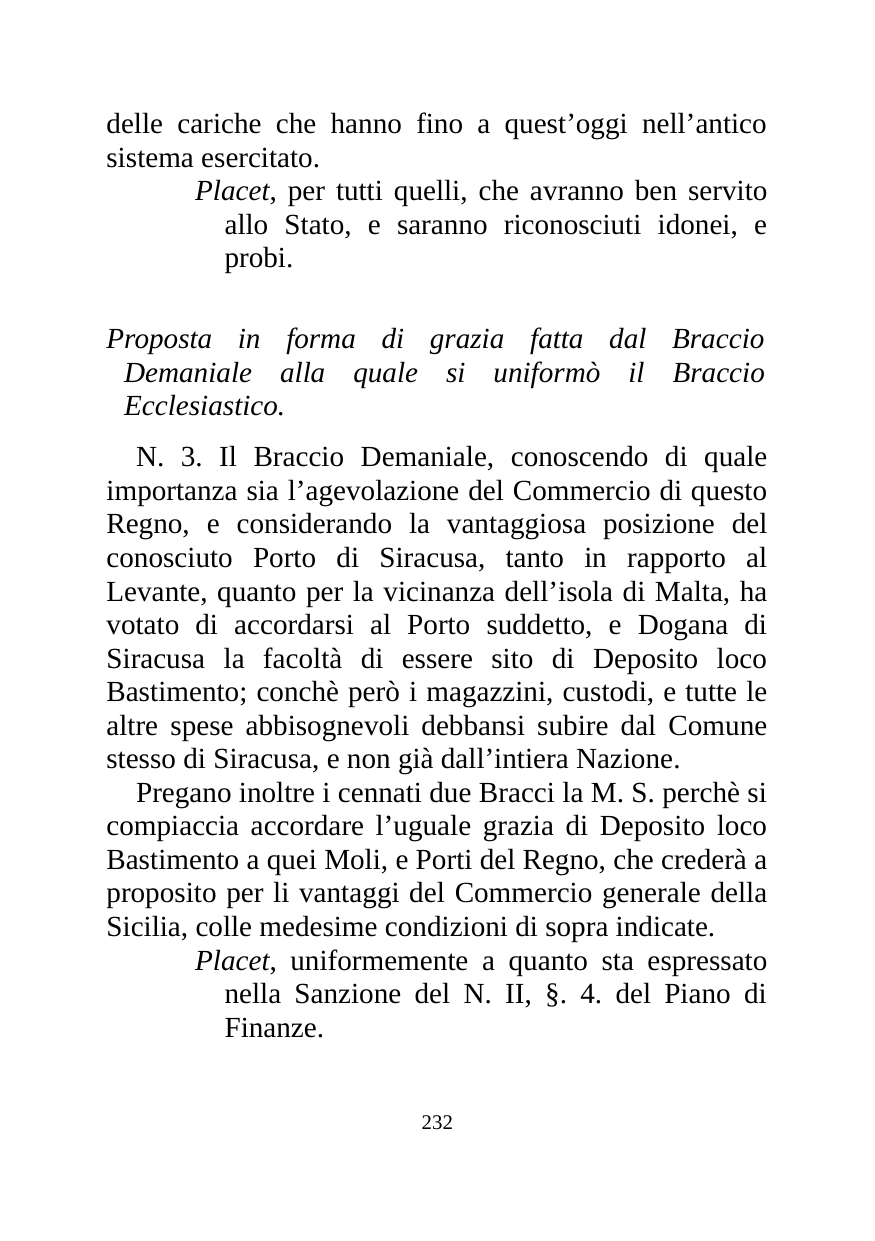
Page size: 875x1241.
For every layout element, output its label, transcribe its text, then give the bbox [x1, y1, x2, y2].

text N. 3. Il Braccio Demaniale, conoscendo di quale importanza sia l’agevolazione del Commercio di questo Regno, e considerando la vantaggiosa posizione del conosciuto Porto di Siracusa, tanto in rapporto al Levante, quanto per la vicinanza dell’isola di Malta, ha votato di accordarsi al Porto suddetto, e Dogana di Siracusa la facoltà di essere sito di Deposito loco Bastimento; conchè però i magazzini, custodi, e tutte le altre spese abbisognevoli debbansi subire dal Comune stesso di Siracusa, e non già dall’intiera Nazione. [106, 439, 768, 775]
text Placet, per tutti quelli, che avranno ben servito allo Stato, e saranno riconosciuti idonei, e probi. [195, 173, 768, 274]
text Pregano inoltre i cennati due Bracci la M. S. perchè si compiaccia accordare l’uguale grazia di Deposito loco Bastimento a quei Moli, e Porti del Regno, che crederà a proposito per li vantaggi del Commercio generale della Sicilia, colle medesime condizioni di sopra indicate. [106, 775, 768, 943]
text delle cariche che hanno fino a quest’oggi nell’antico sistema esercitato. [106, 106, 768, 173]
text Placet, uniformemente a quanto sta espressato nella Sanzione del N. II, §. 4. del Piano di Finanze. [195, 943, 768, 1043]
subtitle Proposta in forma di grazia fatta dal Braccio Demaniale alla quale si uniformò il Braccio Ecclesiastico. [106, 321, 768, 422]
